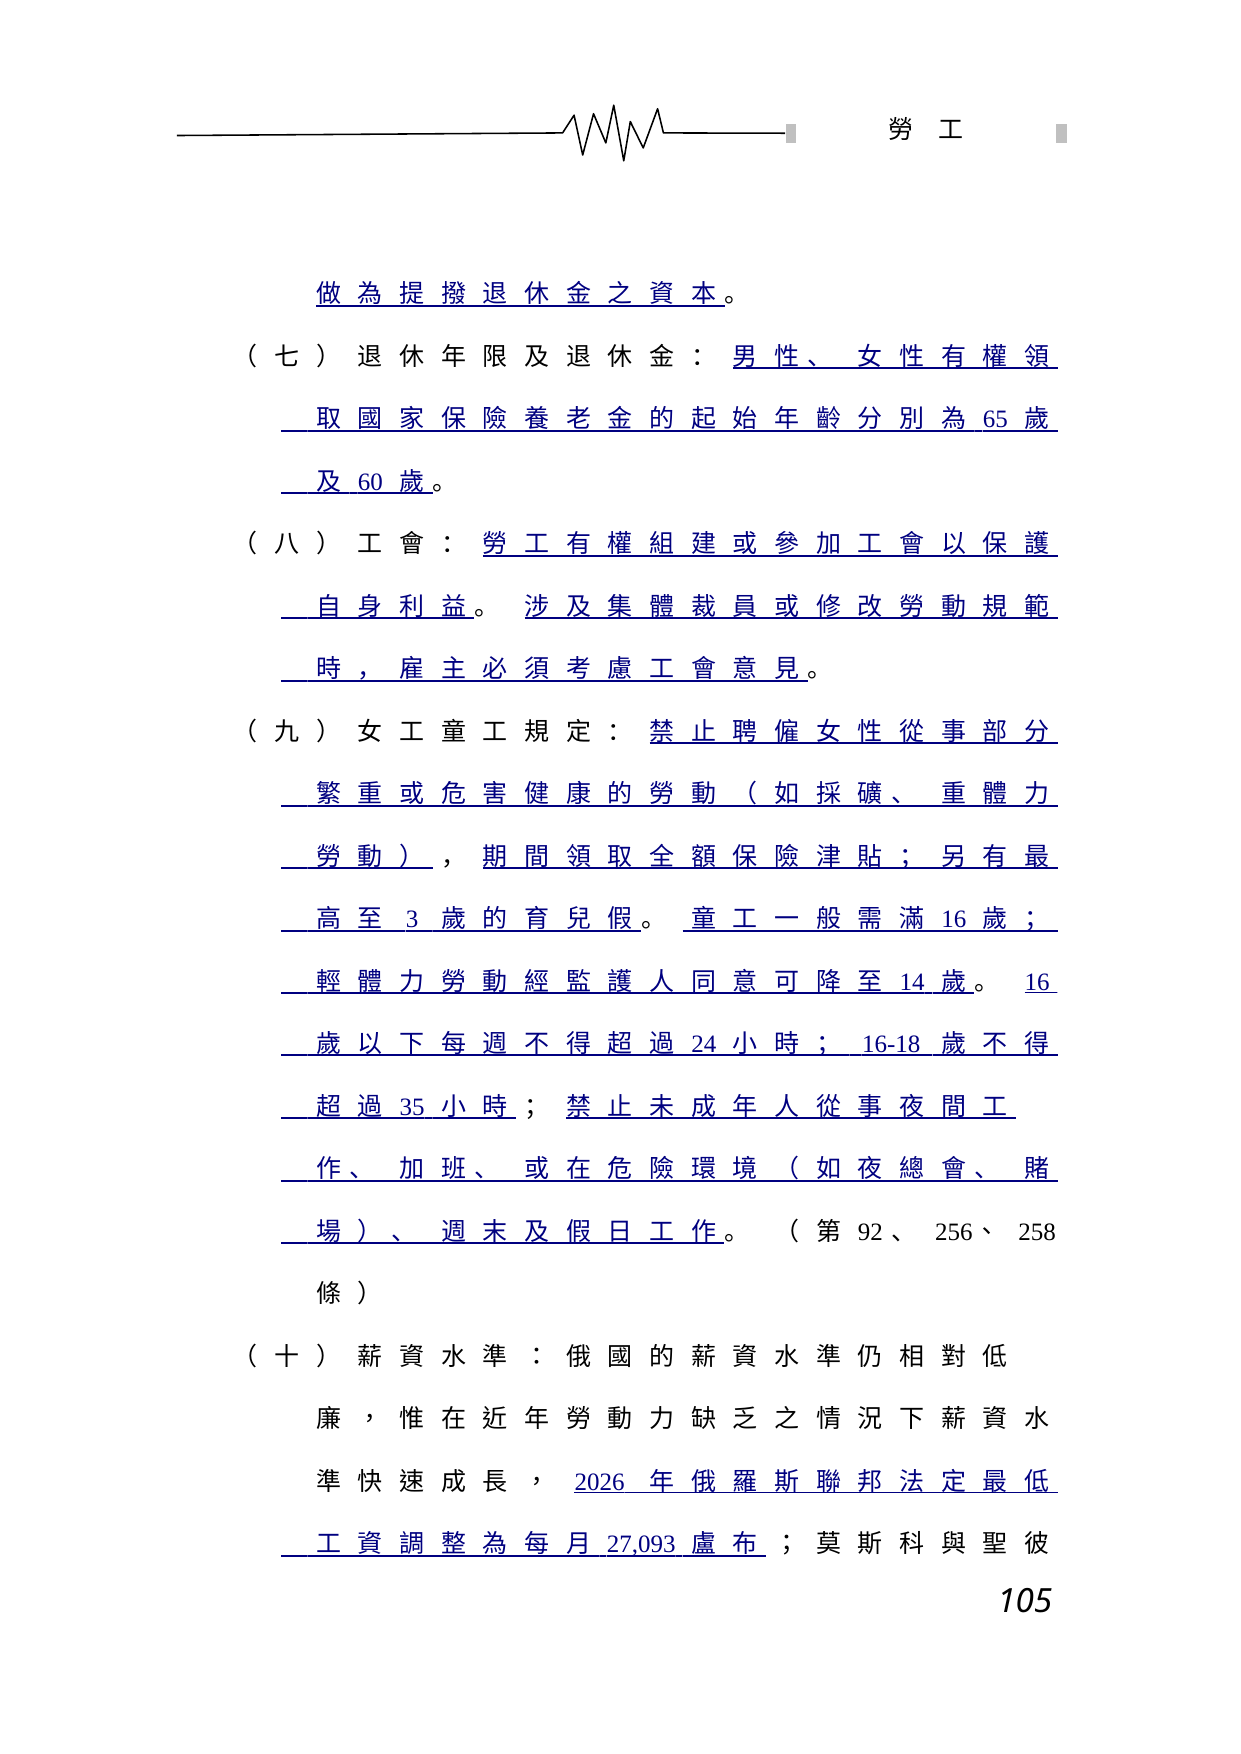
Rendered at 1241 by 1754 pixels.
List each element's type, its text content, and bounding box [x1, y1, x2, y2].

text 做為提撥退休金之資本。 [207, 250, 1058, 313]
text （八）工會：勞工有權組建或參加工會以保護自身利益。涉及集體裁員或修改勞動規範時，雇主必須考慮工會意見。 [207, 500, 1058, 688]
text （九）女工童工規定：禁止聘僱女性從事部分繁重或危害健康的勞動（如採礦、重體力勞動），期間領取全額保險津貼；另有最高至3歲的育兒假。童工一般需滿16歲；輕體力勞動經監護人同意可降至14歲。16歲以下每週不得超過24小時；16-18歲不得超過35小時；禁止未成年人從事夜間工作、加班、或在危險環境（如夜總會、賭場）、週末及假日工作。（第92、256、258條） [207, 688, 1058, 1313]
text （十）薪資水準：俄國的薪資水準仍相對低廉，惟在近年勞動力缺乏之情況下薪資水準快速成長，2026年俄羅斯聯邦法定最低工資調整為每月27,093盧布；莫斯科與聖彼 [207, 1313, 1058, 1563]
text （七）退休年限及退休金：男性、女性有權領取國家保險養老金的起始年齡分別為65歲及60歲。 [207, 313, 1058, 500]
